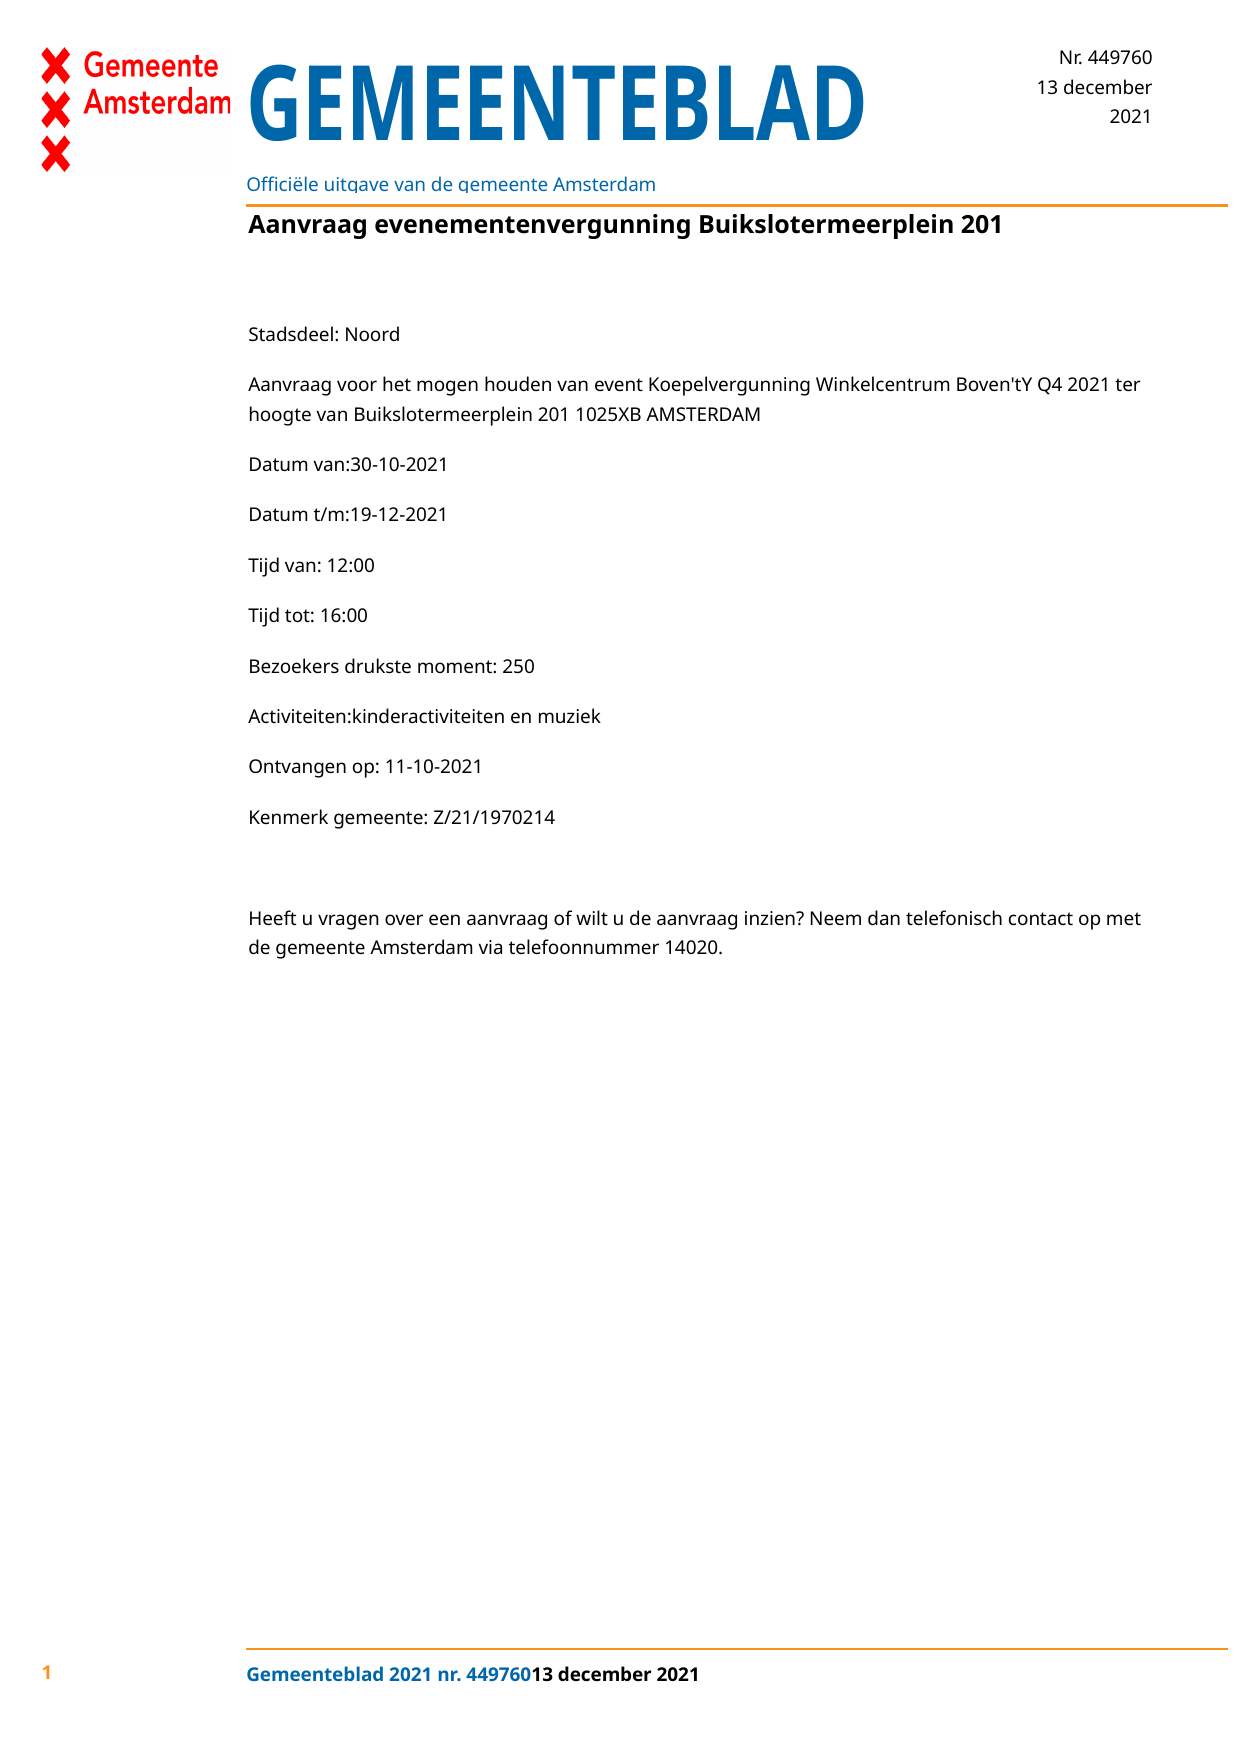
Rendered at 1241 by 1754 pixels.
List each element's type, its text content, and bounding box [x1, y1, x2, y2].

text Kenmerk gemeente: Z/21/1970214 [248, 804, 1152, 830]
text Stadsdeel: Noord [248, 321, 1152, 346]
text Bezoekers drukste moment: 250 [248, 653, 1152, 678]
text Aanvraag voor het mogen houden van event Koepelvergunning Winkelcentrum Boven'tY Q4 2021 ter hoogte van Buikslotermeerplein 201 1025XB AMSTERDAM [248, 371, 1152, 426]
text Activiteiten:kinderactiviteiten en muziek [248, 703, 1152, 729]
text Tijd van: 12:00 [248, 552, 1152, 578]
picture [41, 47, 231, 172]
text Tijd tot: 16:00 [248, 602, 1152, 628]
text Ontvangen op: 11-10-2021 [248, 754, 1152, 779]
text Datum t/m:19-12-2021 [248, 502, 1152, 527]
text Heeft u vragen over een aanvraag of wilt u de aanvraag inzien? Neem dan telefonisch contact op met de gemeente Amsterdam via telefoonnummer 14020. [248, 905, 1152, 960]
text Datum van:30-10-2021 [248, 451, 1152, 477]
text Aanvraag evenementenvergunning Buikslotermeerplein 201 [248, 207, 1152, 241]
